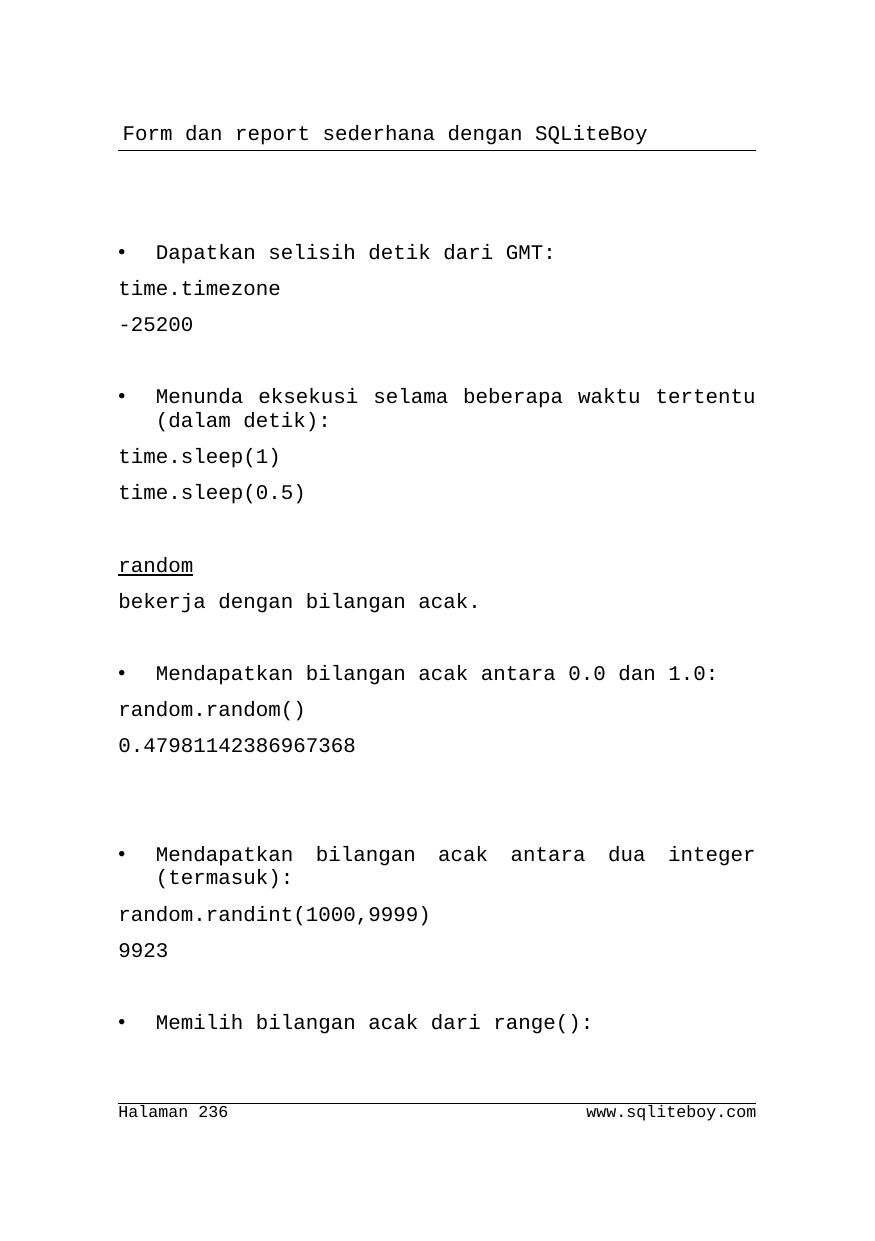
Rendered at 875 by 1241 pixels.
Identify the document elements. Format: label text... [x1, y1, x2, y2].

text bekerja dengan bilangan acak. [118, 591, 756, 614]
text 9923 [118, 940, 756, 963]
text -25200 [118, 314, 756, 338]
list Mendapatkan bilangan acak antara 0.0 dan 1.0: [118, 663, 756, 687]
text time.sleep(1) [118, 446, 756, 470]
text time.sleep(0.5) [118, 482, 756, 506]
list Menunda eksekusi selama beberapa waktu tertentu (dalam detik): [118, 386, 756, 434]
text random.randint(1000,9999) [118, 903, 756, 927]
text random.random() [118, 699, 756, 723]
text 0.47981142386967368 [118, 735, 756, 759]
text random [118, 554, 756, 578]
list Memilih bilangan acak dari range(): [118, 1012, 756, 1036]
text time.timezone [118, 278, 756, 302]
list Mendapatkan bilangan acak antara dua integer (termasuk): [118, 844, 756, 891]
list Dapatkan selisih detik dari GMT: [118, 242, 756, 265]
